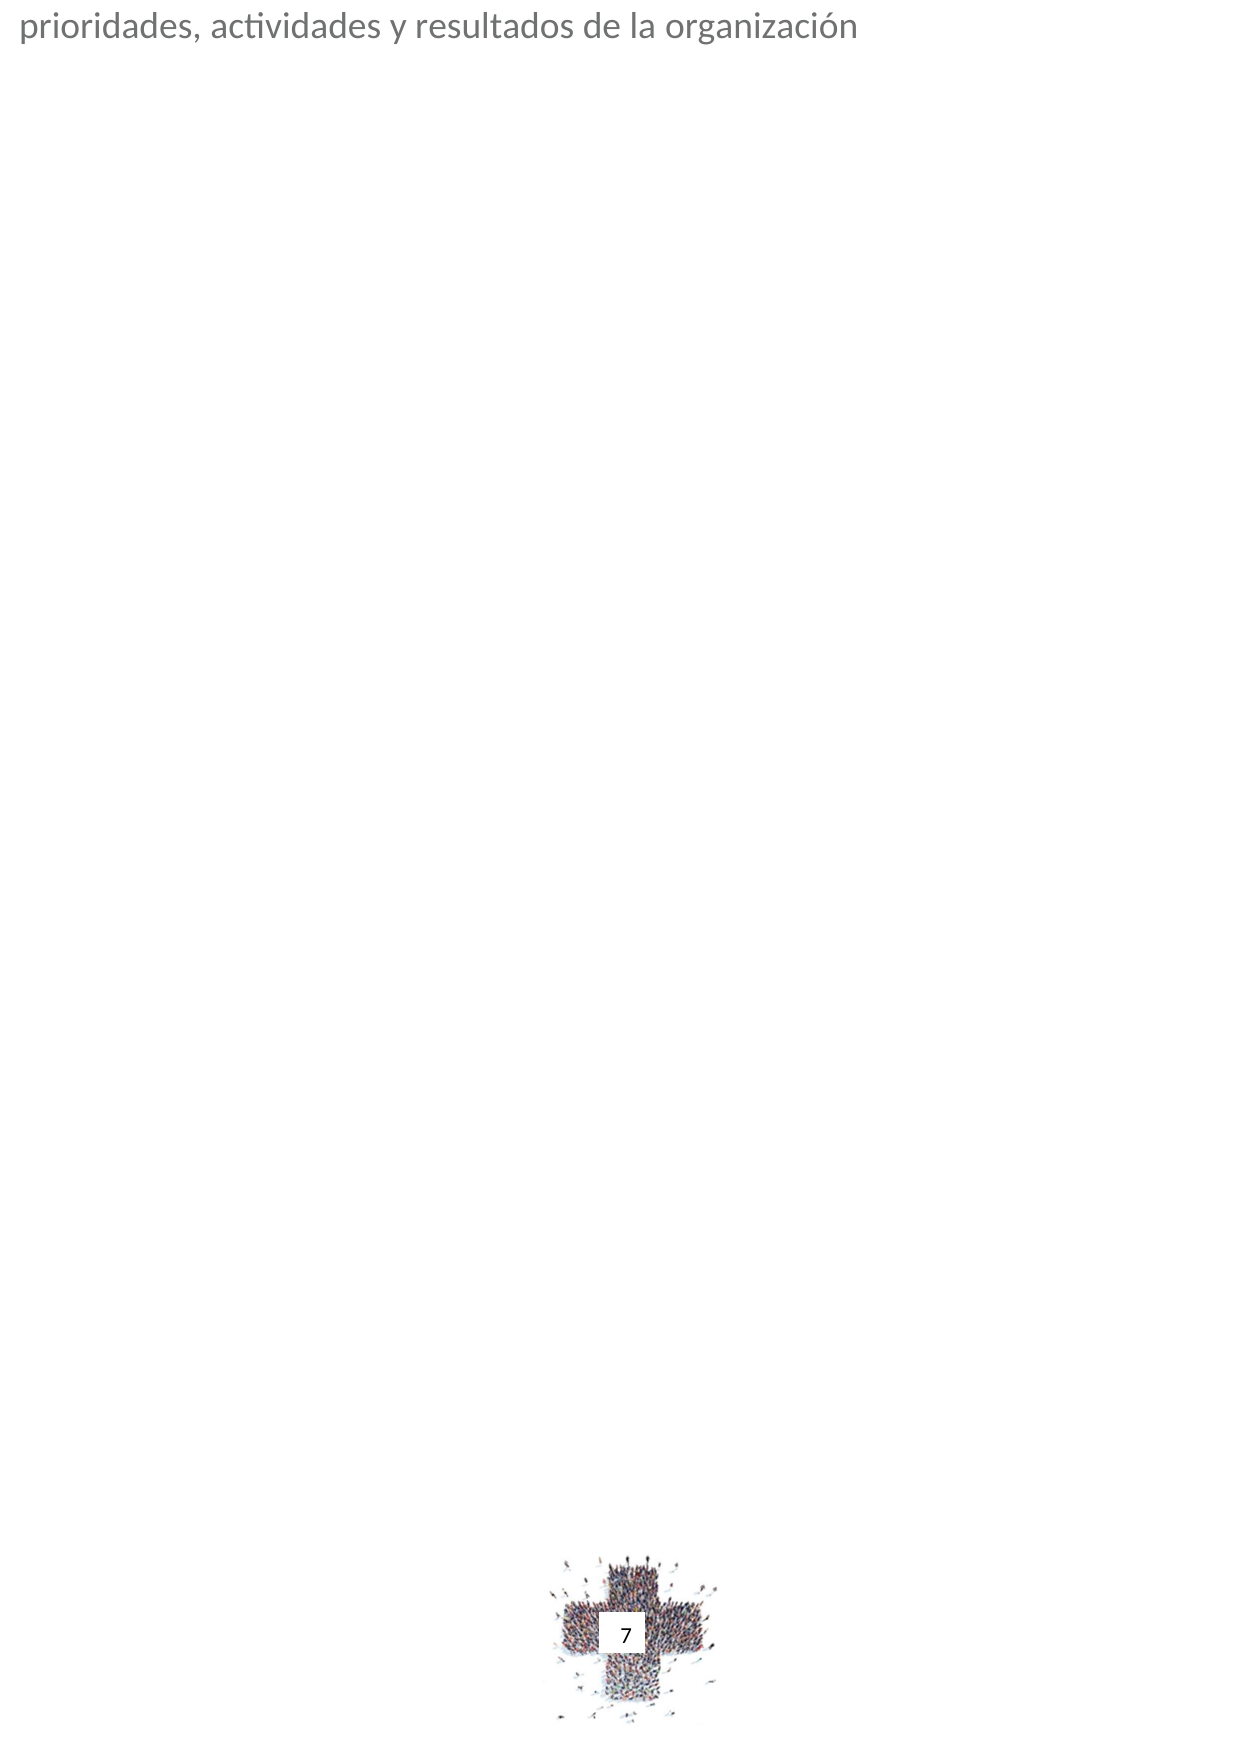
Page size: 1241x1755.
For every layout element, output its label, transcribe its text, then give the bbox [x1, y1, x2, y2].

list prioridades, actividades y resultados de la organización [19, 2, 1093, 48]
